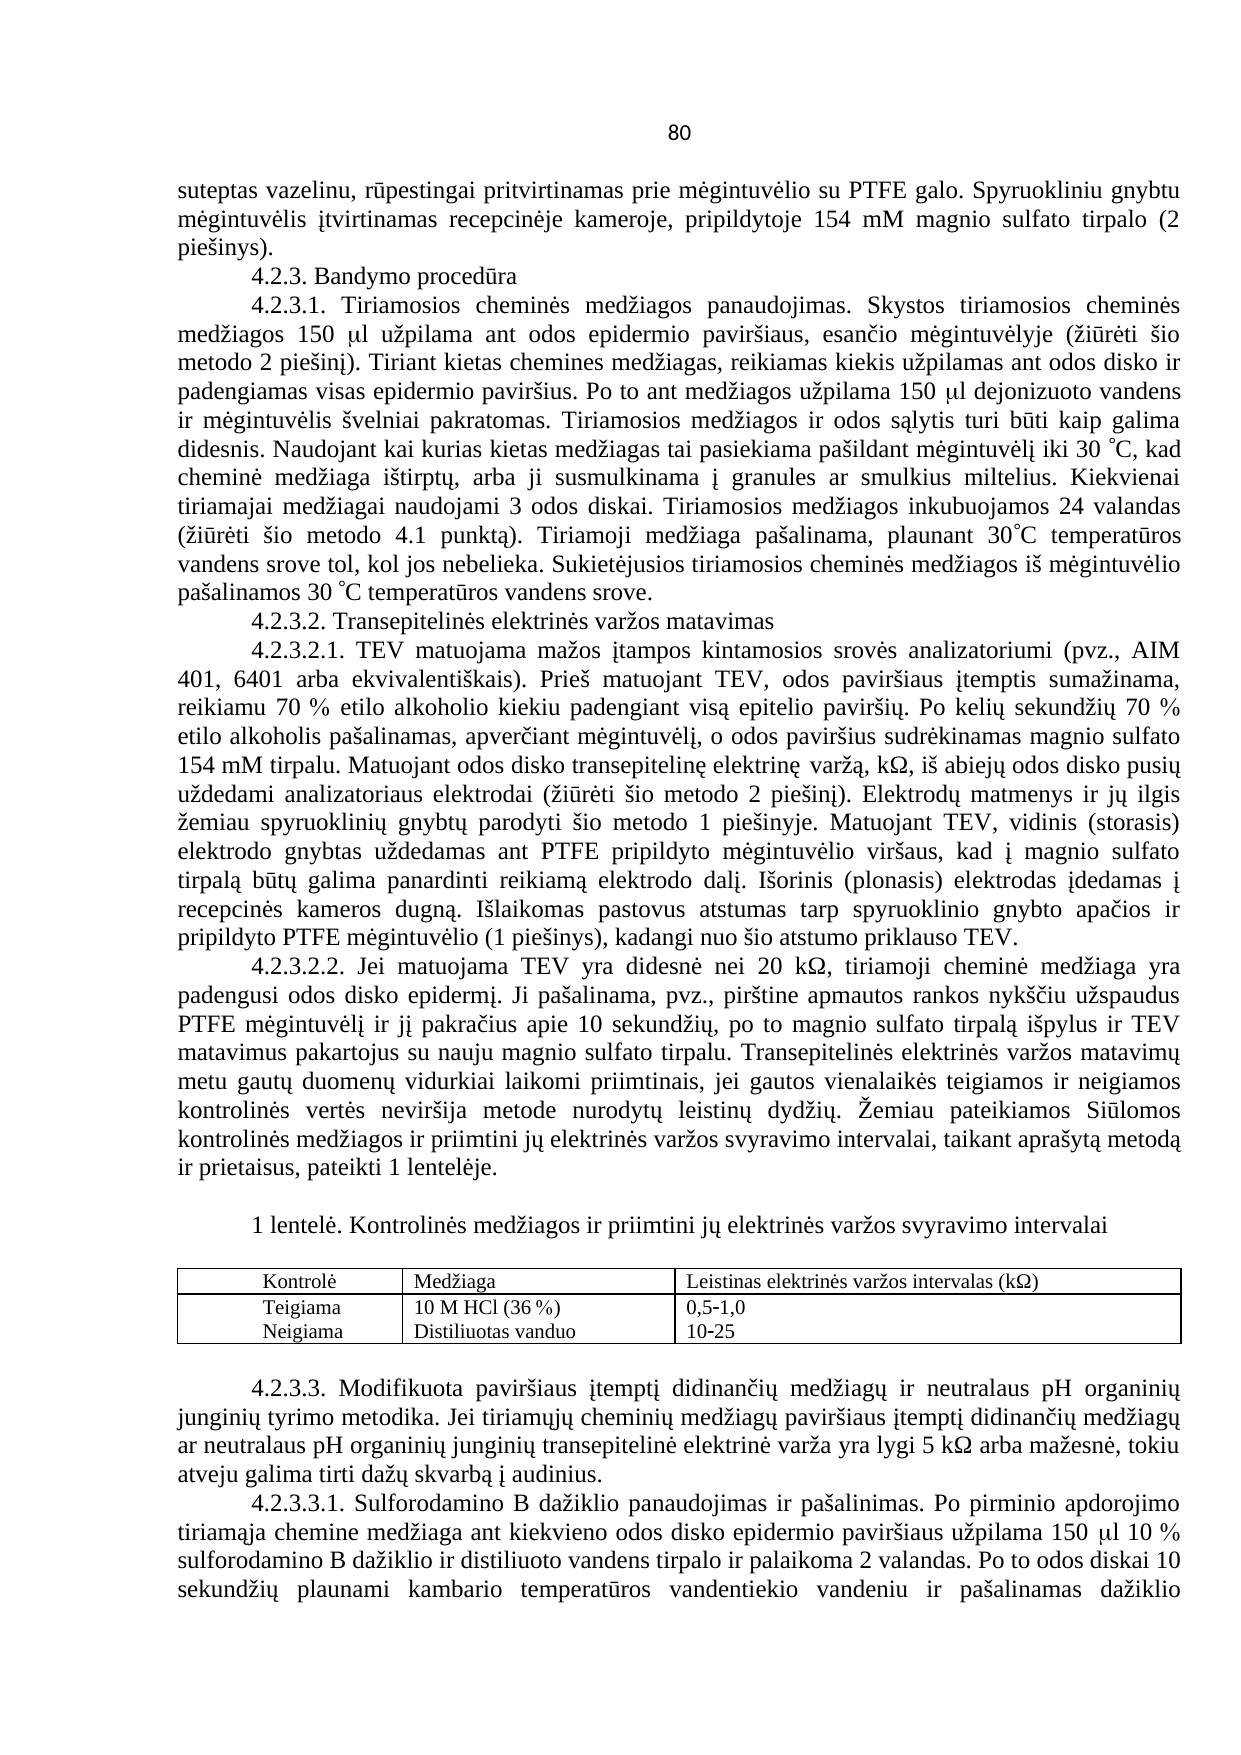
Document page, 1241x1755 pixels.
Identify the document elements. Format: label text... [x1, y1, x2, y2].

table_header Kontrolė [178, 1269, 402, 1293]
text suteptas vazelinu, rūpestingai pritvirtinamas prie mėgintuvėlio su PTFE galo. Spyruokliniu gnybtu mėgintuvėlis įtvirtinamas recepcinėje kameroje, pripildytoje 154 mM magnio sulfato tirpalo (2 piešinys). [177, 175, 1181, 261]
text 4.2.3.1. Tiriamosios cheminės medžiagos panaudojimas. Skystos tiriamosios cheminės medžiagos 150 l užpilama ant odos epidermio paviršiaus, esančio mėgintuvėlyje (žiūrėti šio metodo 2 piešinį). Tiriant kietas chemines medžiagas, reikiamas kiekis užpilamas ant odos disko ir padengiamas visas epidermio paviršius. Po to ant medžiagos užpilama 150 l dejonizuoto vandens ir mėgintuvėlis švelniai pakratomas. Tiriamosios medžiagos ir odos sąlytis turi būti kaip galima didesnis. Naudojant kai kurias kietas medžiagas tai pasiekiama pašildant mėgintuvėlį iki 30 C, kad cheminė medžiaga ištirptų, arba ji susmulkinama į granules ar smulkius miltelius. Kiekvienai tiriamajai medžiagai naudojami 3 odos diskai. Tiriamosios medžiagos inkubuojamos 24 valandas (žiūrėti šio metodo 4.1 punktą). Tiriamoji medžiaga pašalinama, plaunant 30C temperatūros vandens srove tol, kol jos nebelieka. Sukietėjusios tiriamosios cheminės medžiagos iš mėgintuvėlio pašalinamos 30 C temperatūros vandens srove. [177, 290, 1181, 606]
table_header Leistinas elektrinės varžos intervalas (kΩ) [676, 1269, 1180, 1293]
text 4.2.3. Bandymo procedūra [177, 261, 1181, 290]
text 4.2.3.3. Modifikuota paviršiaus įtemptį didinančių medžiagų ir neutralaus pH organinių junginių tyrimo metodika. Jei tiriamųjų cheminių medžiagų paviršiaus įtemptį didinančių medžiagų ar neutralaus pH organinių junginių transepitelinė elektrinė varža yra lygi 5 kΩ arba mažesnė, tokiu atveju galima tirti dažų skvarbą į audinius. [177, 1373, 1181, 1488]
text 1 lentelė. Kontrolinės medžiagos ir priimtini jų elektrinės varžos svyravimo intervalai [177, 1210, 1181, 1239]
table_cell Teigiama Neigiama [178, 1295, 402, 1343]
text 4.2.3.2. Transepitelinės elektrinės varžos matavimas [177, 606, 1181, 635]
text 4.2.3.2.1. TEV matuojama mažos įtampos kintamosios srovės analizatoriumi (pvz., AIM 401, 6401 arba ekvivalentiškais). Prieš matuojant TEV, odos paviršiaus įtemptis sumažinama, reikiamu 70  etilo alkoholio kiekiu padengiant visą epitelio paviršių. Po kelių sekundžių 70  etilo alkoholis pašalinamas, apverčiant mėgintuvėlį, o odos paviršius sudrėkinamas magnio sulfato 154 mM tirpalu. Matuojant odos disko transepitelinę elektrinę varžą, kΩ, iš abiejų odos disko pusių uždedami analizatoriaus elektrodai (žiūrėti šio metodo 2 piešinį). Elektrodų matmenys ir jų ilgis žemiau spyruoklinių gnybtų parodyti šio metodo 1 piešinyje. Matuojant TEV, vidinis (storasis) elektrodo gnybtas uždedamas ant PTFE pripildyto mėgintuvėlio viršaus, kad į magnio sulfato tirpalą būtų galima panardinti reikiamą elektrodo dalį. Išorinis (plonasis) elektrodas įdedamas į recepcinės kameros dugną. Išlaikomas pastovus atstumas tarp spyruoklinio gnybto apačios ir pripildyto PTFE mėgintuvėlio (1 piešinys), kadangi nuo šio atstumo priklauso TEV. [177, 635, 1181, 951]
table_header Medžiaga [403, 1269, 674, 1293]
table_cell 0,51,0 1025 [676, 1295, 1180, 1343]
text 4.2.3.3.1. Sulforodamino B dažiklio panaudojimas ir pašalinimas. Po pirminio apdorojimo tiriamąja chemine medžiaga ant kiekvieno odos disko epidermio paviršiaus užpilama 150 l 10  sulforodamino B dažiklio ir distiliuoto vandens tirpalo ir palaikoma 2 valandas. Po to odos diskai 10 sekundžių plaunami kambario temperatūros vandentiekio vandeniu ir pašalinamas dažiklio [177, 1488, 1181, 1603]
table_cell 10 M HCl (36 ) Distiliuotas vanduo [403, 1295, 674, 1343]
text 4.2.3.2.2. Jei matuojama TEV yra didesnė nei 20 kΩ, tiriamoji cheminė medžiaga yra padengusi odos disko epidermį. Ji pašalinama, pvz., pirštine apmautos rankos nykščiu užspaudus PTFE mėgintuvėlį ir jį pakračius apie 10 sekundžių, po to magnio sulfato tirpalą išpylus ir TEV matavimus pakartojus su nauju magnio sulfato tirpalu. Transepitelinės elektrinės varžos matavimų metu gautų duomenų vidurkiai laikomi priimtinais, jei gautos vienalaikės teigiamos ir neigiamos kontrolinės vertės neviršija metode nurodytų leistinų dydžių. Žemiau pateikiamos Siūlomos kontrolinės medžiagos ir priimtini jų elektrinės varžos svyravimo intervalai, taikant aprašytą metodą ir prietaisus, pateikti 1 lentelėje. [177, 951, 1181, 1181]
